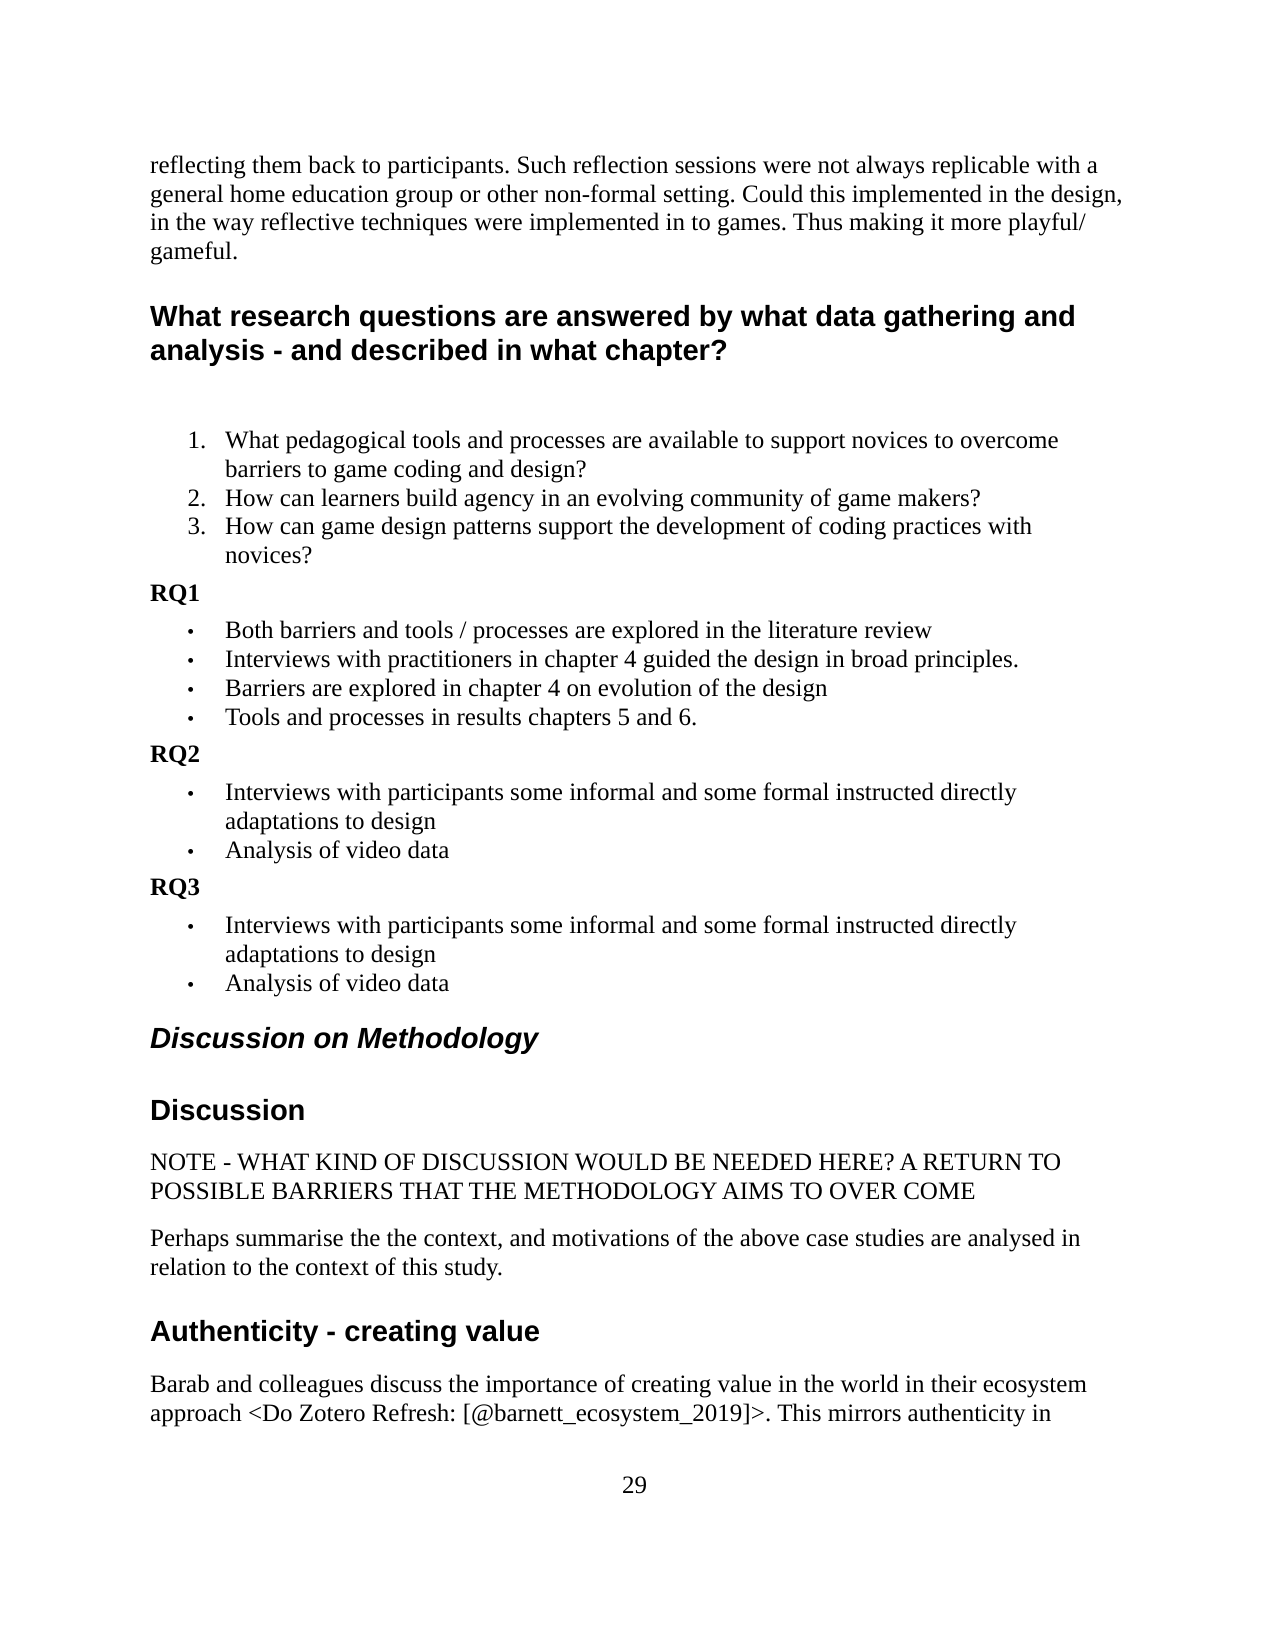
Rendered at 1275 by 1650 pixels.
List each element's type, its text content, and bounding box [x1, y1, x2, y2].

list Both barriers and tools / processes are explored in the literature review [187, 616, 1125, 644]
list Analysis of video data [187, 968, 1125, 996]
text Perhaps summarise the the context, and motivations of the above case studies are analysed in relation to the context of this study. [150, 1223, 1125, 1280]
subtitle What research questions are answered by what data gathering and analysis - and described in what chapter? [150, 299, 1125, 366]
list Interviews with participants some informal and some formal instructed directly adaptations to design [187, 777, 1125, 835]
subtitle Discussion on Methodology [150, 1021, 1125, 1055]
text NOTE - WHAT KIND OF DISCUSSION WOULD BE NEEDED HERE? A RETURN TO POSSIBLE BARRIERS THAT THE METHODOLOGY AIMS TO OVER COME [150, 1147, 1125, 1205]
list Interviews with participants some informal and some formal instructed directly adaptations to design [187, 910, 1125, 968]
subtitle Discussion [150, 1092, 1125, 1126]
text reflecting them back to participants. Such reflection sessions were not always replicable with a general home education group or other non-formal setting. Could this implemented in the design, in the way reflective techniques were implemented in to games. Thus making it more playful/ gameful. [150, 150, 1125, 265]
text RQ2 [150, 739, 1125, 768]
list What pedagogical tools and processes are available to support novices to overcome barriers to game coding and design? [187, 425, 1125, 483]
text RQ1 [150, 578, 1125, 607]
list Interviews with practitioners in chapter 4 guided the design in broad principles. [187, 644, 1125, 673]
list Barriers are explored in chapter 4 on evolution of the design [187, 673, 1125, 702]
list Tools and processes in results chapters 5 and 6. [187, 702, 1125, 731]
list Analysis of video data [187, 835, 1125, 863]
text Barab and colleagues discuss the importance of creating value in the world in their ecosystem approach <Do Zotero Refresh: [@barnett_ecosystem_2019]>. This mirrors authenticity in [150, 1369, 1125, 1427]
text RQ3 [150, 872, 1125, 901]
list How can game design patterns support the development of coding practices with novices? [187, 511, 1125, 569]
list How can learners build agency in an evolving community of game makers? [187, 483, 1125, 511]
subtitle Authenticity - creating value [150, 1314, 1125, 1348]
